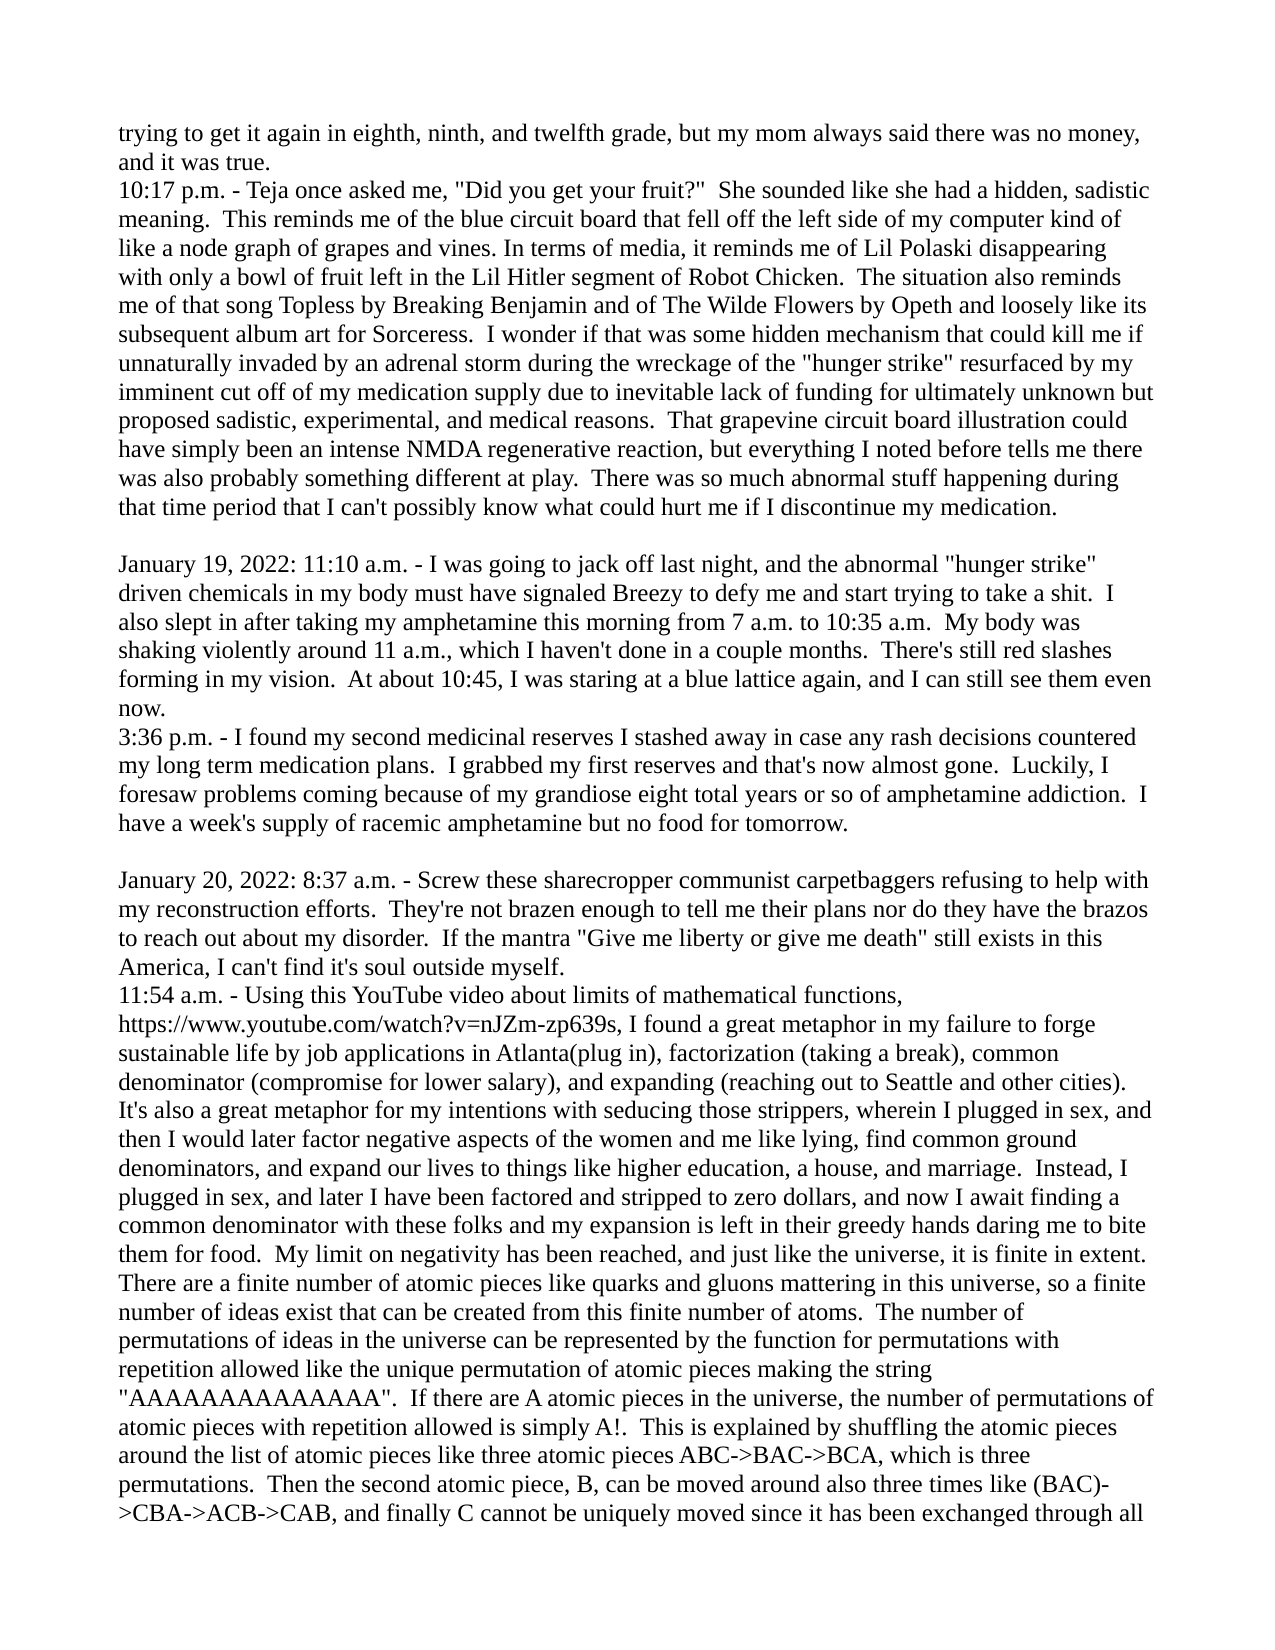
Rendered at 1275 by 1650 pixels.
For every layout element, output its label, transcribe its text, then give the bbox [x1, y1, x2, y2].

text January 19, 2022: 11:10 a.m. - I was going to jack off last night, and the abnormal "hunger strike" driven chemicals in my body must have signaled Breezy to defy me and start trying to take a shit. I also slept in after taking my amphetamine this morning from 7 a.m. to 10:35 a.m. My body was shaking violently around 11 a.m., which I haven't done in a couple months. There's still red slashes forming in my vision. At about 10:45, I was staring at a blue lattice again, and I can still see them even now. [118, 549, 1157, 722]
text 10:17 p.m. - Teja once asked me, "Did you get your fruit?" She sounded like she had a hidden, sadistic meaning. This reminds me of the blue circuit board that fell off the left side of my computer kind of like a node graph of grapes and vines. In terms of media, it reminds me of Lil Polaski disappearing with only a bowl of fruit left in the Lil Hitler segment of Robot Chicken. The situation also reminds me of that song Topless by Breaking Benjamin and of The Wilde Flowers by Opeth and loosely like its subsequent album art for Sorceress. I wonder if that was some hidden mechanism that could kill me if unnaturally invaded by an adrenal storm during the wreckage of the "hunger strike" resurfaced by my imminent cut off of my medication supply due to inevitable lack of funding for ultimately unknown but proposed sadistic, experimental, and medical reasons. That grapevine circuit board illustration could have simply been an intense NMDA regenerative reaction, but everything I noted before tells me there was also probably something different at play. There was so much abnormal stuff happening during that time period that I can't possibly know what could hurt me if I discontinue my medication. [118, 176, 1157, 521]
text January 20, 2022: 8:37 a.m. - Screw these sharecropper communist carpetbaggers refusing to help with my reconstruction efforts. They're not brazen enough to tell me their plans nor do they have the brazos to reach out about my disorder. If the mantra "Give me liberty or give me death" still exists in this America, I can't find it's soul outside myself. [118, 866, 1157, 981]
text 3:36 p.m. - I found my second medicinal reserves I stashed away in case any rash decisions countered my long term medication plans. I grabbed my first reserves and that's now almost gone. Luckily, I foresaw problems coming because of my grandiose eight total years or so of amphetamine addiction. I have a week's supply of racemic amphetamine but no food for tomorrow. [118, 722, 1157, 837]
text trying to get it again in eighth, ninth, and twelfth grade, but my mom always said there was no money, and it was true. [118, 118, 1157, 176]
text 11:54 a.m. - Using this YouTube video about limits of mathematical functions, https://www.youtube.com/watch?v=nJZm-zp639s, I found a great metaphor in my failure to forge sustainable life by job applications in Atlanta(plug in), factorization (taking a break), common denominator (compromise for lower salary), and expanding (reaching out to Seattle and other cities). It's also a great metaphor for my intentions with seducing those strippers, wherein I plugged in sex, and then I would later factor negative aspects of the women and me like lying, find common ground denominators, and expand our lives to things like higher education, a house, and marriage. Instead, I plugged in sex, and later I have been factored and stripped to zero dollars, and now I await finding a common denominator with these folks and my expansion is left in their greedy hands daring me to bite them for food. My limit on negativity has been reached, and just like the universe, it is finite in extent. There are a finite number of atomic pieces like quarks and gluons mattering in this universe, so a finite number of ideas exist that can be created from this finite number of atoms. The number of permutations of ideas in the universe can be represented by the function for permutations with repetition allowed like the unique permutation of atomic pieces making the string "AAAAAAAAAAAAAA". If there are A atomic pieces in the universe, the number of permutations of atomic pieces with repetition allowed is simply A!. This is explained by shuffling the atomic pieces around the list of atomic pieces like three atomic pieces ABC->BAC->BCA, which is three permutations. Then the second atomic piece, B, can be moved around also three times like (BAC)->CBA->ACB->CAB, and finally C cannot be uniquely moved since it has been exchanged through all [118, 981, 1157, 1527]
